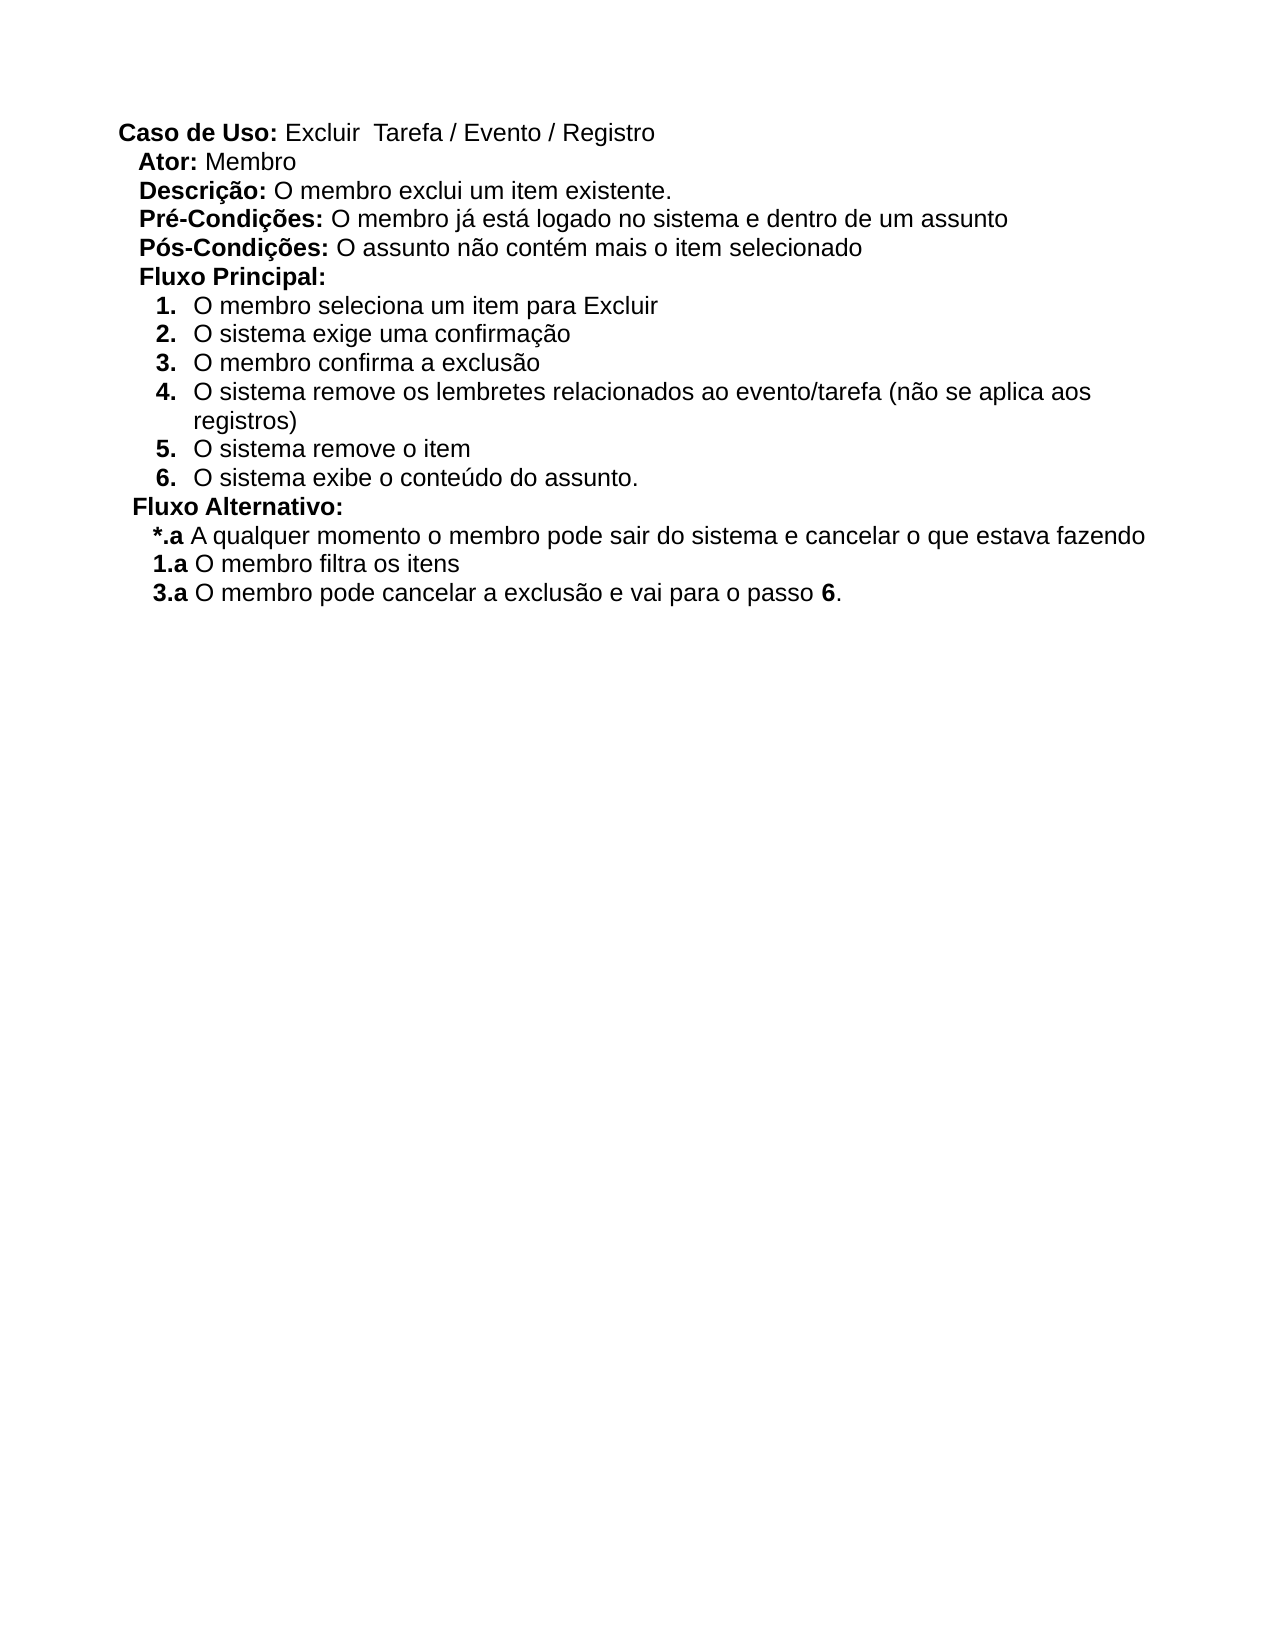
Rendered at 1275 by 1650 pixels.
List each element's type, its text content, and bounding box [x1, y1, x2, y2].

text Descrição: O membro exclui um item existente. [118, 176, 1157, 204]
text Ator: Membro [118, 147, 1157, 176]
text Caso de Uso: Excluir Tarefa / Evento / Registro [118, 118, 1157, 147]
list O sistema exige uma confirmação [156, 319, 1157, 348]
list O membro seleciona um item para Excluir [156, 291, 1157, 319]
text 1.a O membro filtra os itens [118, 549, 1157, 578]
text Pós-Condições: O assunto não contém mais o item selecionado [118, 233, 1157, 262]
list O sistema remove os lembretes relacionados ao evento/tarefa (não se aplica aos registros) [156, 377, 1157, 434]
text Fluxo Alternativo: [118, 492, 1157, 521]
text *.a A qualquer momento o membro pode sair do sistema e cancelar o que estava fazendo [118, 521, 1157, 549]
text Pré-Condições: O membro já está logado no sistema e dentro de um assunto [118, 204, 1157, 233]
list O sistema exibe o conteúdo do assunto. [156, 463, 1157, 492]
text Fluxo Principal: [118, 262, 1157, 291]
text 3.a O membro pode cancelar a exclusão e vai para o passo 6. [118, 578, 1157, 607]
list O sistema remove o item [156, 434, 1157, 463]
list O membro confirma a exclusão [156, 348, 1157, 377]
